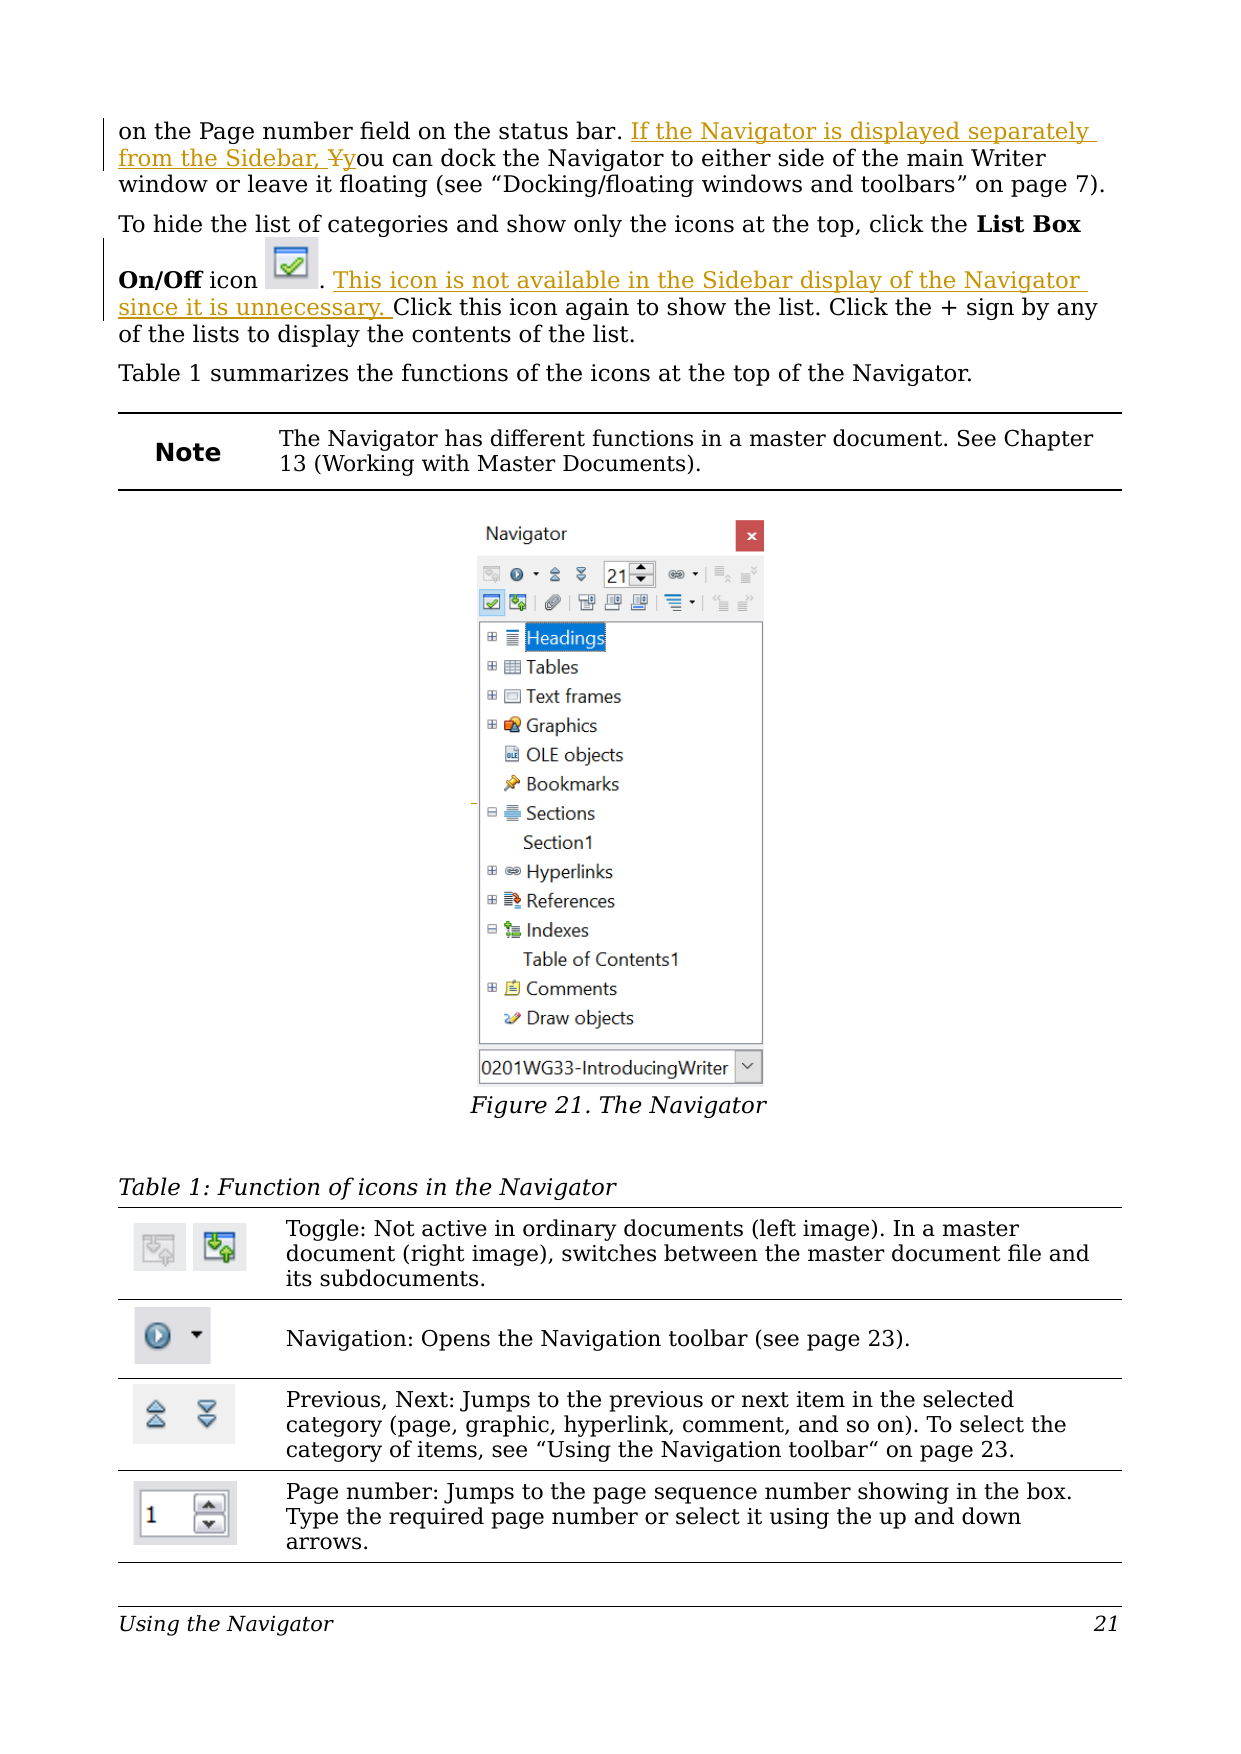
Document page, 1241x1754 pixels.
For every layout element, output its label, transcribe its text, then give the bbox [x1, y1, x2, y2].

picture [477, 516, 764, 1087]
table_cell [118, 1300, 270, 1378]
text on the Page number field on the status bar. If the Navigator is displayed separately from the Sidebar, you can dock the Navigator to either side of the main Writer window or leave it floating (see “Docking/floating windows and toolbars” on page 7). [118, 118, 1122, 198]
table_header Note [118, 414, 257, 489]
table_cell [118, 1379, 270, 1470]
table_cell Page number: Jumps to the page sequence number showing in the box. Type the required page number or select it using the up and down arrows. [270, 1471, 1122, 1562]
picture [265, 237, 319, 289]
text To hide the list of categories and show only the icons at the top, click the List Box On/Off icon . This icon is not available in the Sidebar display of the Navigator since it is unnecessary. Click this icon again to show the list. Click the + sign by any of the lists to display the contents of the list. [118, 211, 1122, 348]
table_cell [118, 1471, 270, 1562]
picture [133, 1307, 211, 1364]
table_cell Navigation: Opens the Navigation toolbar (see page 22). [270, 1300, 1122, 1378]
picture [133, 1384, 235, 1444]
table_header [118, 1208, 270, 1299]
text Figure 21. The Navigator [470, 1093, 770, 1119]
picture [133, 1223, 187, 1271]
table_cell Previous, Next: Jumps to the previous or next item in the selected category (page, graphic, hyperlink, comment, and so on). To select the category of items, see “Using the Navigation toolbar“ on page 22. [270, 1379, 1122, 1470]
table_header Toggle: Not active in ordinary documents (left image). In a master document (right image), switches between the master document file and its subdocuments. [270, 1208, 1122, 1299]
picture [193, 1223, 247, 1271]
table_header The Navigator has different functions in a master document. See Chapter 13 (Working with Master Documents). [258, 414, 1122, 489]
text Table 1: Function of icons in the Navigator [118, 1174, 1122, 1201]
picture [133, 1481, 237, 1545]
text Table 1 summarizes the functions of the icons at the top of the Navigator. [118, 360, 1122, 387]
